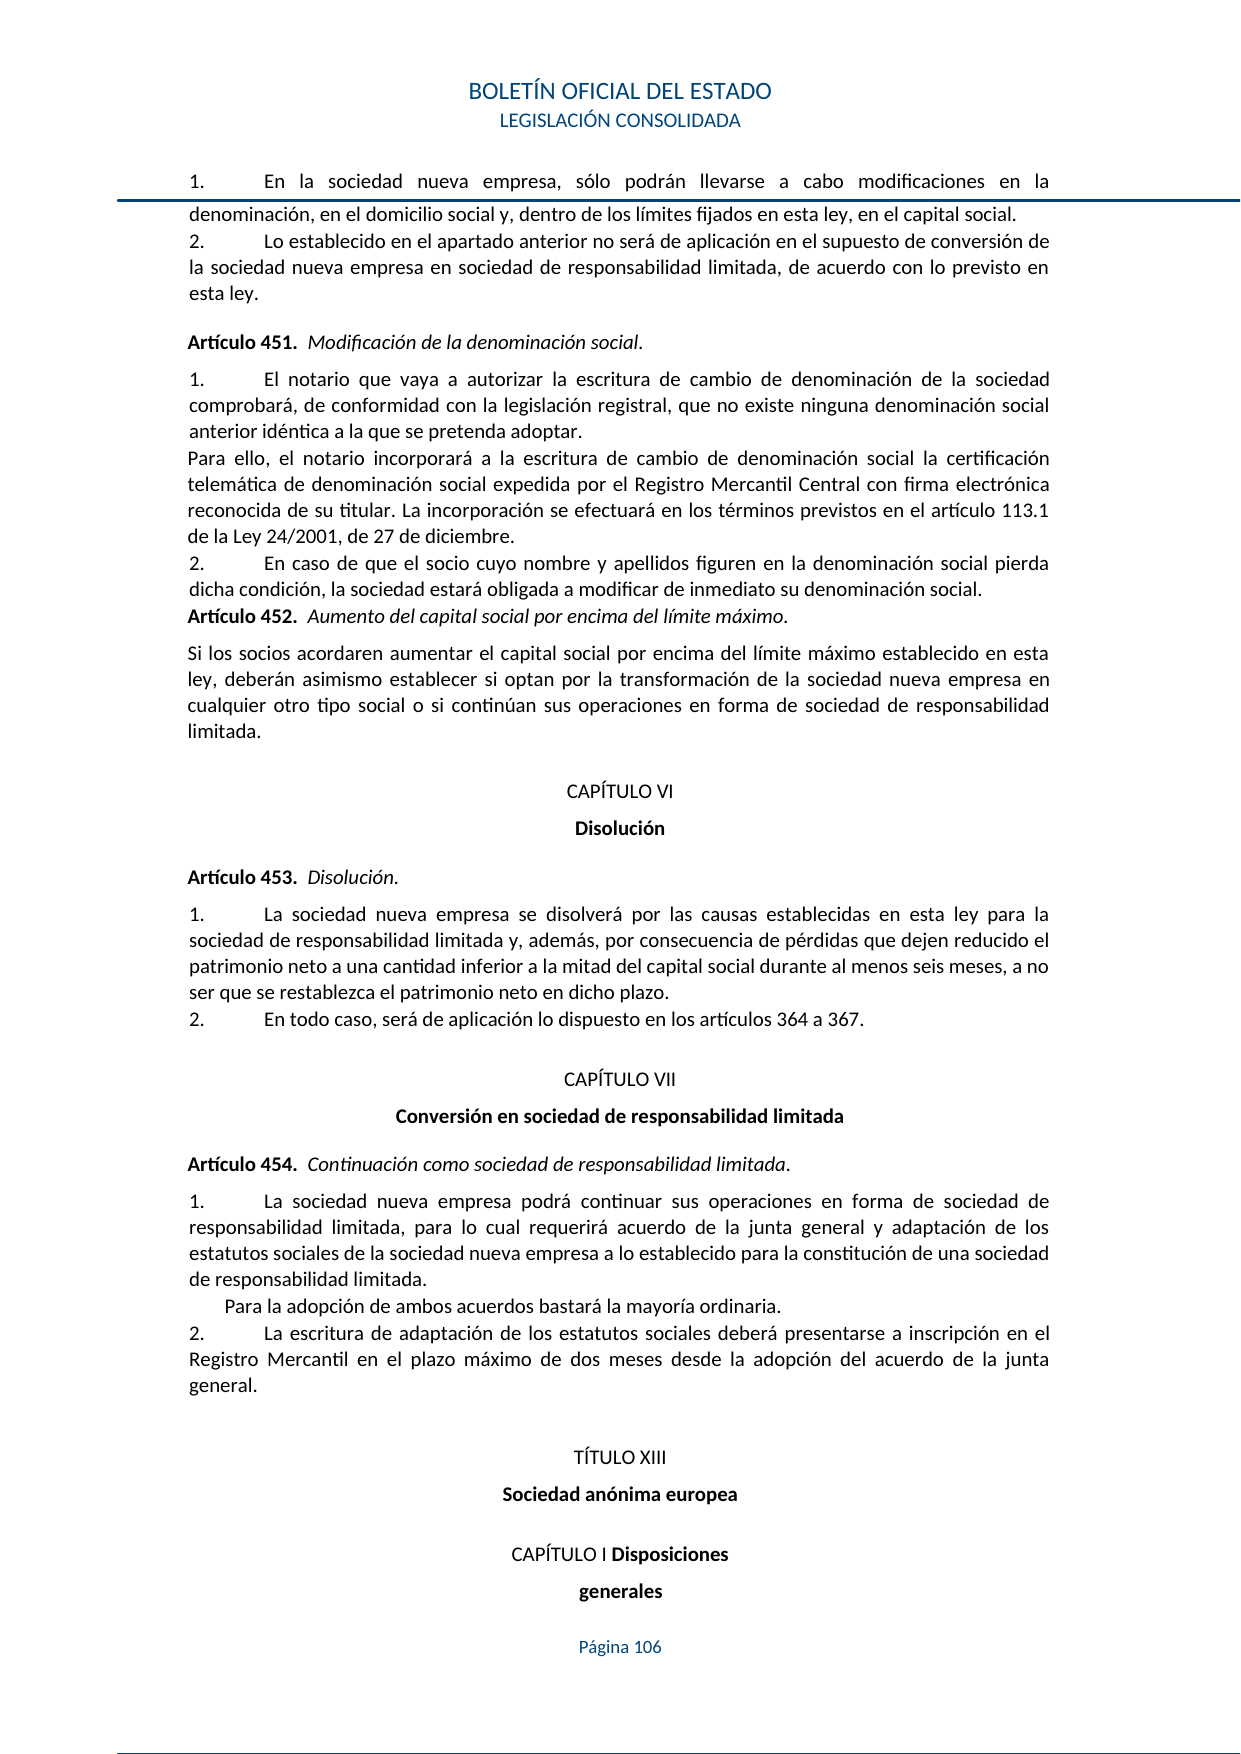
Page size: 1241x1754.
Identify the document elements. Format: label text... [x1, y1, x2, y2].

text CAPÍTULO VII [212, 1066, 1029, 1091]
list En caso de que el socio cuyo nombre y apellidos figuren en la denominación social pierda dicha condición, la sociedad estará obligada a modificar de inmediato su denominación social. [189, 550, 1051, 602]
text Para ello, el notario incorporará a la escritura de cambio de denominación social la certificación telemática de denominación social expedida por el Registro Mercantil Central con firma electrónica reconocida de su titular. La incorporación se efectuará en los términos previstos en el artículo 113.1 de la Ley 24/2001, de 27 de diciembre. [187, 445, 1051, 549]
list El notario que vaya a autorizar la escritura de cambio de denominación de la sociedad comprobará, de conformidad con la legislación registral, que no existe ninguna denominación social anterior idéntica a la que se pretenda adoptar. [189, 366, 1051, 444]
text CAPÍTULO VI [212, 779, 1029, 804]
text Artículo 452. Aumento del capital social por encima del límite máximo. [187, 603, 1051, 628]
list La sociedad nueva empresa podrá continuar sus operaciones en forma de sociedad de responsabilidad limitada, para lo cual requerirá acuerdo de la junta general y adaptación de los estatutos sociales de la sociedad nueva empresa a lo establecido para la constitución de una sociedad de responsabilidad limitada. [189, 1188, 1051, 1292]
list En la sociedad nueva empresa, sólo podrán llevarse a cabo modificaciones en la [189, 168, 1051, 199]
text TÍTULO XIII [212, 1444, 1029, 1470]
list La escritura de adaptación de los estatutos sociales deberá presentarse a inscripción en el Registro Mercantil en el plazo máximo de dos meses desde la adopción del acuerdo de la junta general. [189, 1320, 1051, 1398]
text CAPÍTULO I Disposiciones generales [492, 1542, 749, 1603]
text Artículo 451. Modificación de la denominación social. [187, 329, 1051, 355]
text Artículo 453. Disolución. [187, 864, 1051, 889]
list En todo caso, será de aplicación lo dispuesto en los artículos 364 a 367. [189, 1006, 1051, 1031]
text Sociedad anónima europea [210, 1481, 1030, 1507]
text Si los socios acordaren aumentar el capital social por encima del límite máximo establecido en esta ley, deberán asimismo establecer si optan por la transformación de la sociedad nueva empresa en cualquier otro tipo social o si continúan sus operaciones en forma de sociedad de responsabilidad limitada. [187, 640, 1051, 744]
text Artículo 454. Continuación como sociedad de responsabilidad limitada. [187, 1151, 1051, 1177]
text Conversión en sociedad de responsabilidad limitada [210, 1103, 1030, 1128]
list La sociedad nueva empresa se disolverá por las causas establecidas en esta ley para la sociedad de responsabilidad limitada y, además, por consecuencia de pérdidas que dejen reducido el patrimonio neto a una cantidad inferior a la mitad del capital social durante al menos seis meses, a no ser que se restablezca el patrimonio neto en dicho plazo. [189, 901, 1051, 1004]
list Lo establecido en el apartado anterior no será de aplicación en el supuesto de conversión de la sociedad nueva empresa en sociedad de responsabilidad limitada, de acuerdo con lo previsto en esta ley. [189, 228, 1051, 306]
list denominación, en el domicilio social y, dentro de los límites fijados en esta ley, en el capital social. [189, 202, 1051, 227]
text Disolución [210, 816, 1030, 841]
text Para la adopción de ambos acuerdos bastará la mayoría ordinaria. [224, 1293, 1051, 1319]
